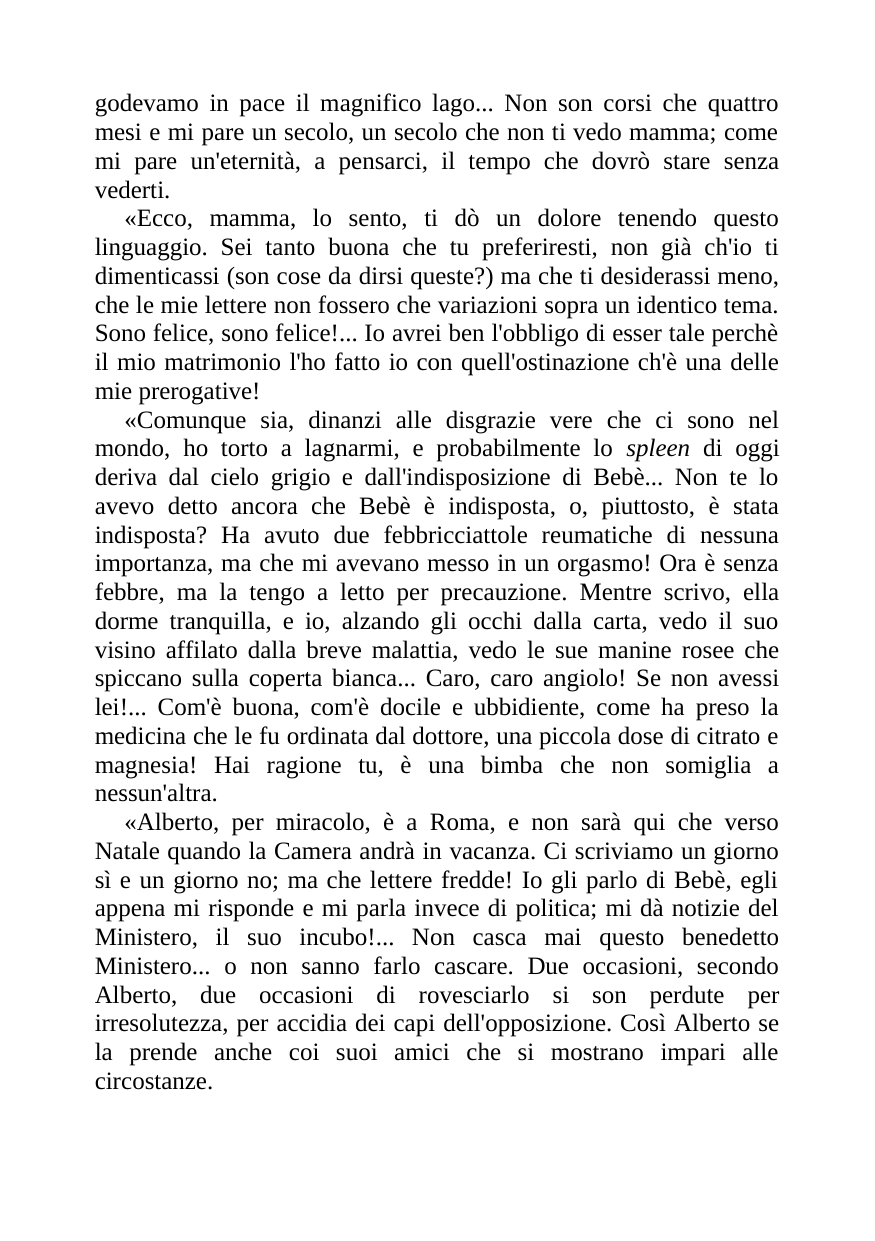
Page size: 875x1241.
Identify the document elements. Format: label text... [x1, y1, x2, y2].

text godevamo in pace il magnifico lago... Non son corsi che quattro mesi e mi pare un secolo, un secolo che non ti vedo mamma; come mi pare un'eternità, a pensarci, il tempo che dovrò stare senza vederti. [94, 88, 779, 203]
text «Alberto, per miracolo, è a Roma, e non sarà qui che verso Natale quando la Camera andrà in vacanza. Ci scriviamo un giorno sì e un giorno no; ma che lettere fredde! Io gli parlo di Bebè, egli appena mi risponde e mi parla invece di politica; mi dà notizie del Ministero, il suo incubo!... Non casca mai questo benedetto Ministero... o non sanno farlo cascare. Due occasioni, secondo Alberto, due occasioni di rovesciarlo si son perdute per irresolutezza, per accidia dei capi dell'opposizione. Così Alberto se la prende anche coi suoi amici che si mostrano impari alle circostanze. [94, 807, 779, 1095]
text «Comunque sia, dinanzi alle disgrazie vere che ci sono nel mondo, ho torto a lagnarmi, e probabilmente lo spleen di oggi deriva dal cielo grigio e dall'indisposizione di Bebè... Non te lo avevo detto ancora che Bebè è indisposta, o, piuttosto, è stata indisposta? Ha avuto due febbricciattole reumatiche di nessuna importanza, ma che mi avevano messo in un orgasmo! Ora è senza febbre, ma la tengo a letto per precauzione. Mentre scrivo, ella dorme tranquilla, e io, alzando gli occhi dalla carta, vedo il suo visino affilato dalla breve malattia, vedo le sue manine rosee che spiccano sulla coperta bianca... Caro, caro angiolo! Se non avessi lei!... Com'è buona, com'è docile e ubbidiente, come ha preso la medicina che le fu ordinata dal dottore, una piccola dose di citrato e magnesia! Hai ragione tu, è una bimba che non somiglia a nessun'altra. [94, 405, 779, 807]
text «Ecco, mamma, lo sento, ti dò un dolore tenendo questo linguaggio. Sei tanto buona che tu preferiresti, non già ch'io ti dimenticassi (son cose da dirsi queste?) ma che ti desiderassi meno, che le mie lettere non fossero che variazioni sopra un identico tema. Sono felice, sono felice!... Io avrei ben l'obbligo di esser tale perchè il mio matrimonio l'ho fatto io con quell'ostinazione ch'è una delle mie prerogative! [94, 203, 779, 405]
